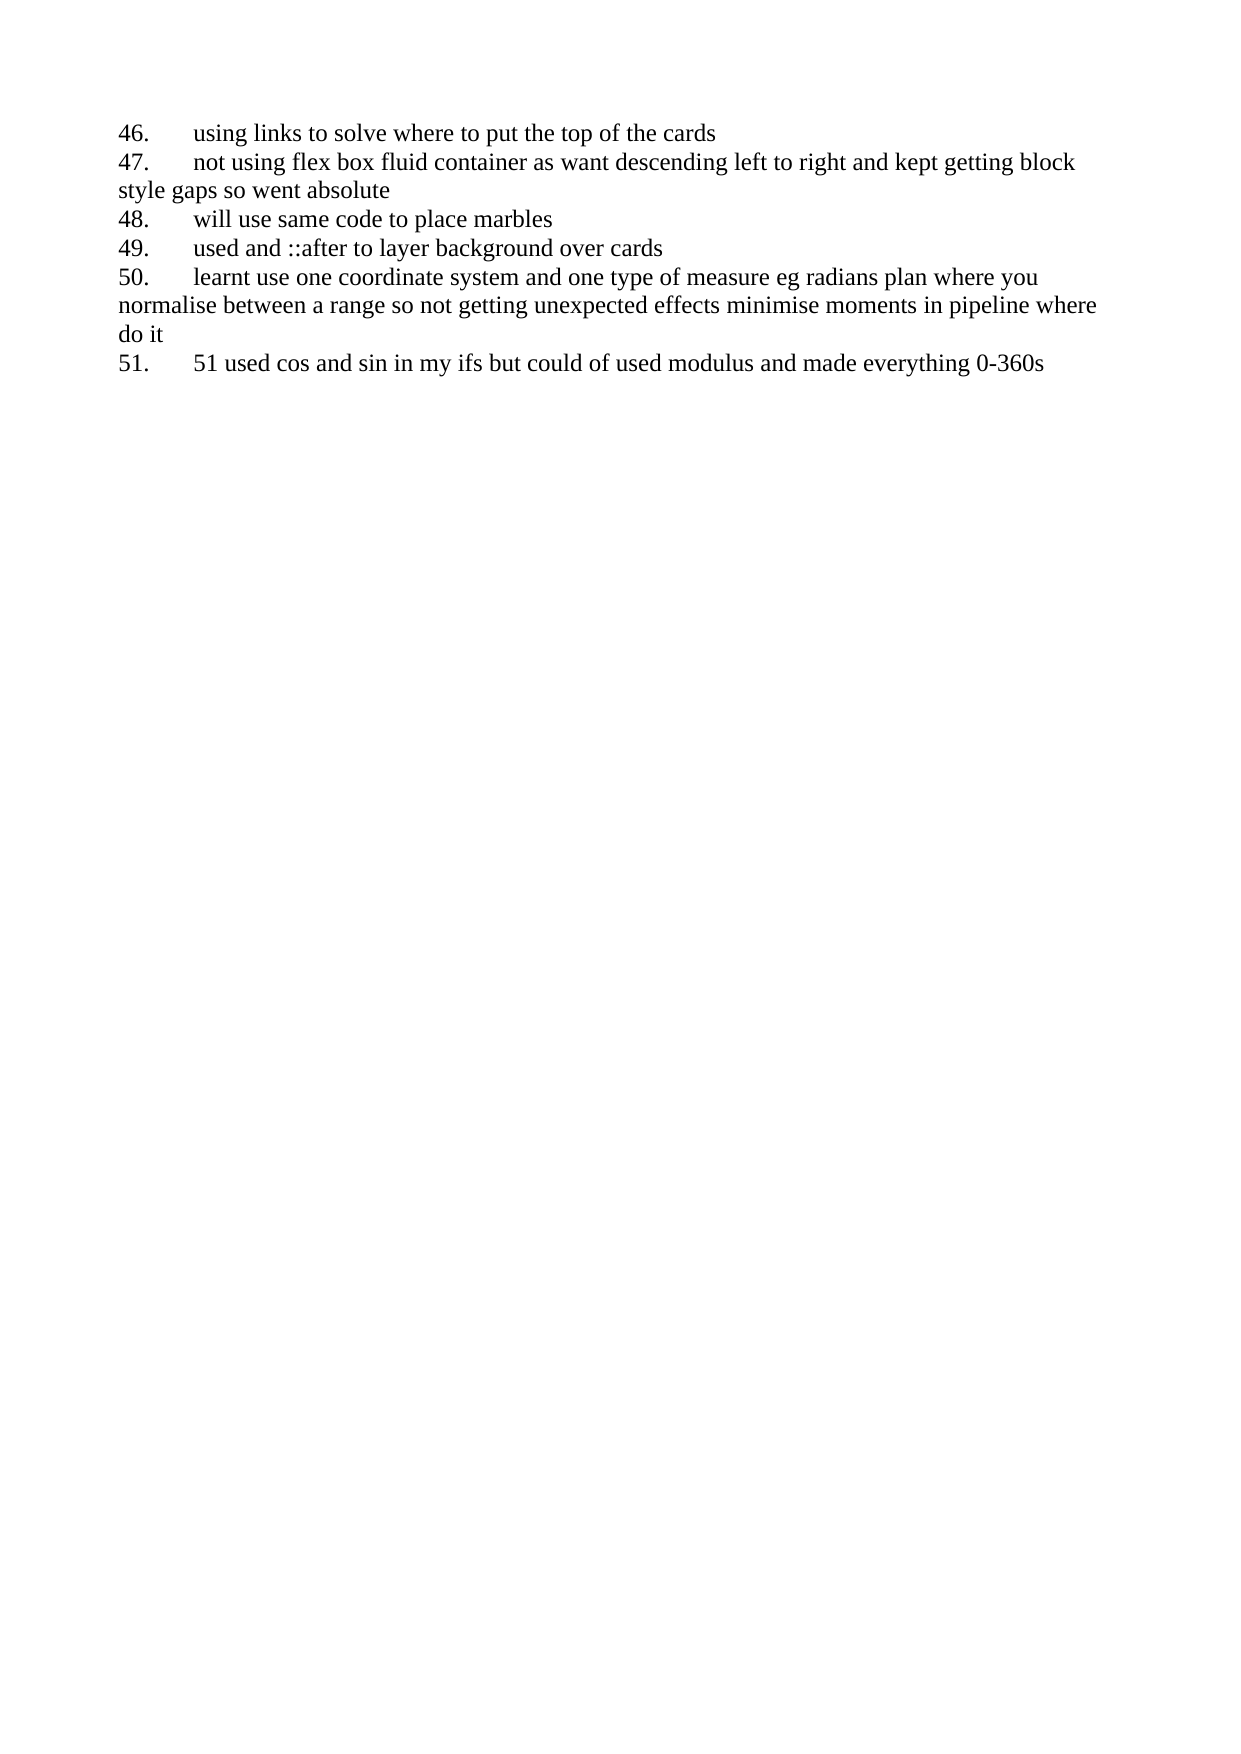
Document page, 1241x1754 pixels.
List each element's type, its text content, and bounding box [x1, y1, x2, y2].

list using links to solve where to put the top of the cards [118, 118, 1122, 147]
list not using flex box fluid container as want descending left to right and kept getting block style gaps so went absolute [118, 147, 1122, 204]
list 51 used cos and sin in my ifs but could of used modulus and made everything 0-360s [118, 348, 1122, 377]
list learnt use one coordinate system and one type of measure eg radians plan where you normalise between a range so not getting unexpected effects minimise moments in pipeline where do it [118, 262, 1122, 348]
list used and ::after to layer background over cards [118, 233, 1122, 262]
list will use same code to place marbles [118, 204, 1122, 233]
